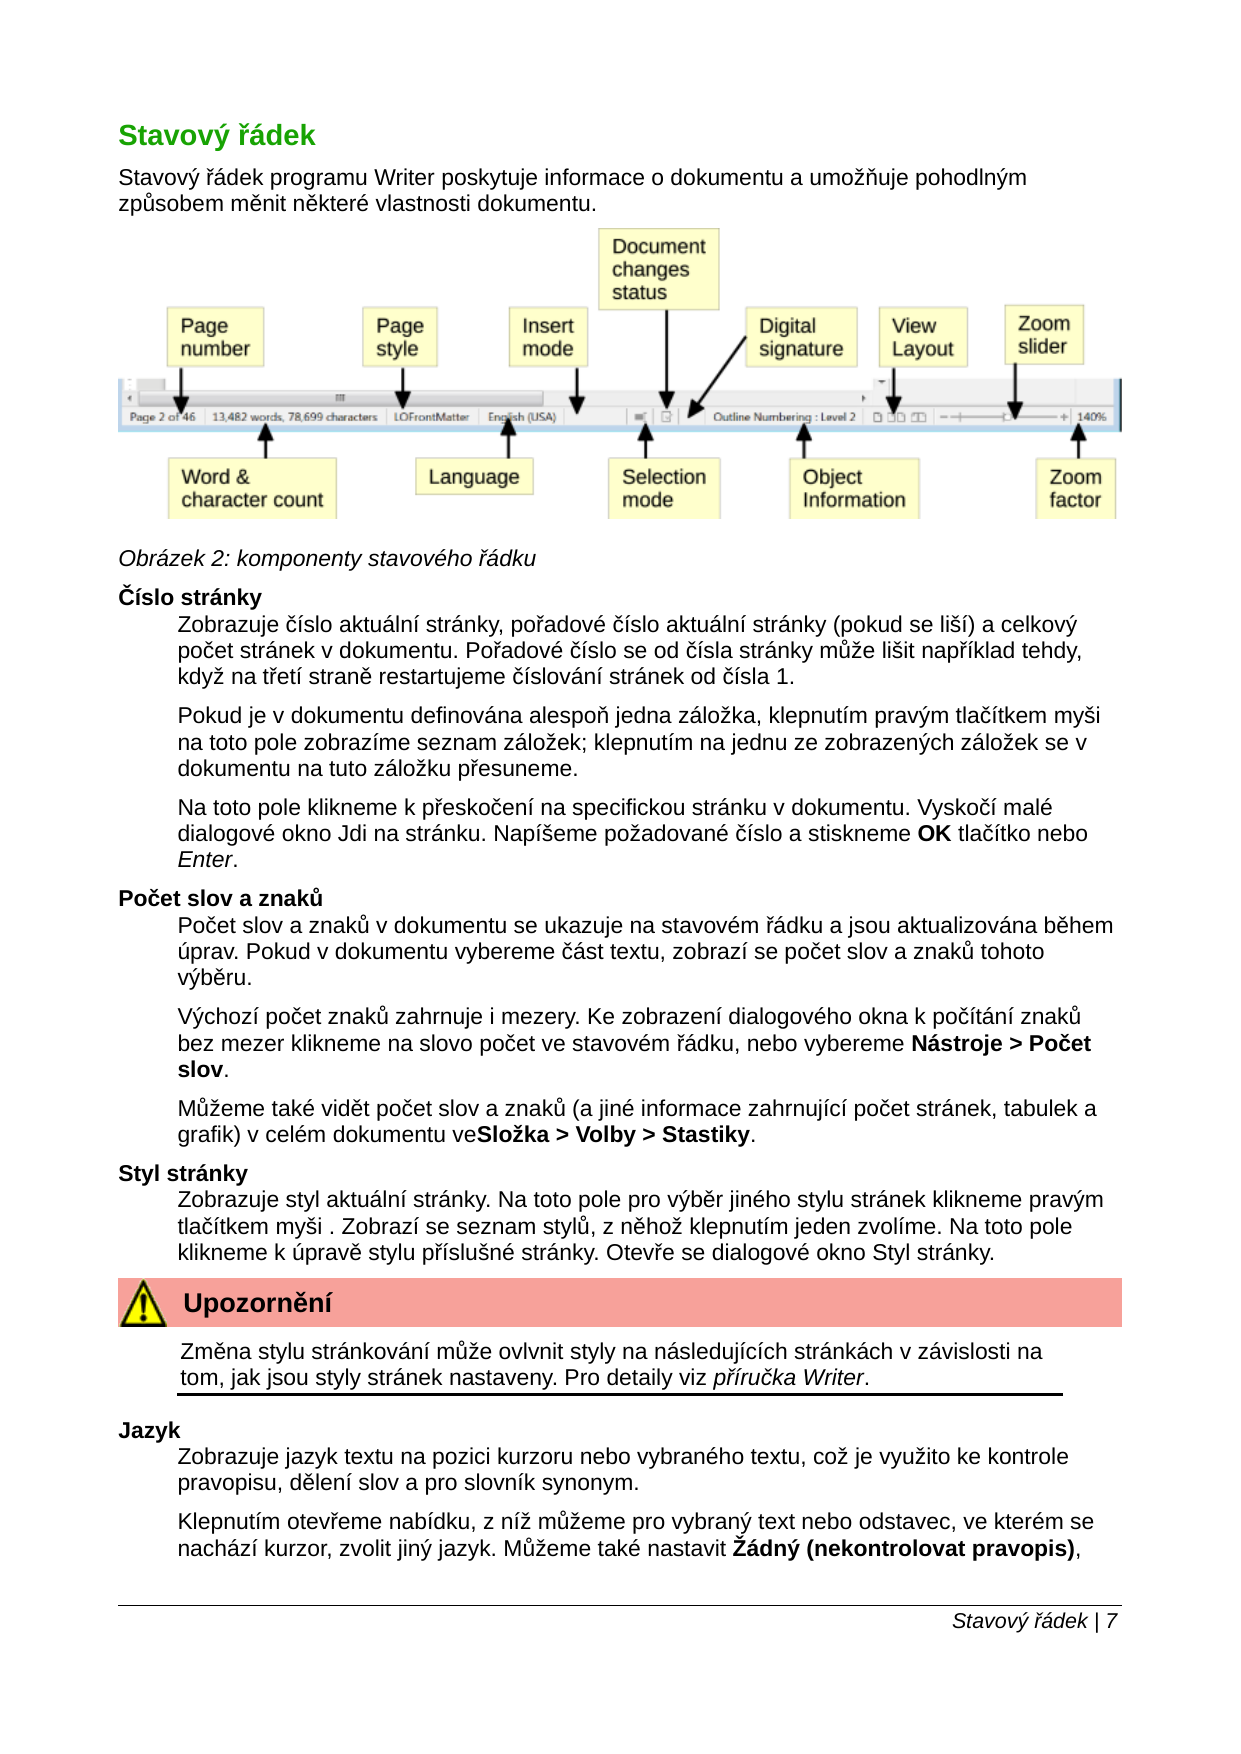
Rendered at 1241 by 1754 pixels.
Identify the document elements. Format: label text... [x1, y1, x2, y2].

text Číslo stránky [118, 584, 1122, 611]
text Počet slov a znaků [118, 885, 1122, 912]
text Zobrazuje jazyk textu na pozici kurzoru nebo vybraného textu, což je využito ke kontrole pravopisu, dělení slov a pro slovník synonym. [177, 1443, 1122, 1496]
subtitle Upozornění [167, 1278, 1122, 1327]
text Stavový řádek programu Writer poskytuje informace o dokumentu a umožňuje pohodlným způsobem měnit některé vlastnosti dokumentu. [118, 163, 1122, 216]
text Změna stylu stránkování může ovlvnit styly na následujících stránkách v závislosti na tom, jak jsou styly stránek nastaveny. Pro detaily viz příručka Writer. [177, 1335, 1063, 1393]
picture [118, 228, 1122, 519]
text Styl stránky [118, 1160, 1122, 1186]
text Klepnutím otevřeme nabídku, z níž můžeme pro vybraný text nebo odstavec, ve kterém se nachází kurzor, zvolit jiný jazyk. Můžeme také nastavit Žádný (nekontrolovat pravopis), [177, 1508, 1122, 1561]
text Výchozí počet znaků zahrnuje i mezery. Ke zobrazení dialogového okna k počítání znaků bez mezer klikneme na slovo počet ve stavovém řádku, nebo vybereme Nástroje > Počet slov. [177, 1003, 1122, 1082]
picture [119, 1278, 167, 1327]
text Na toto pole klikneme k přeskočení na specifickou stránku v dokumentu. Vyskočí malé dialogové okno Jdi na stránku. Napíšeme požadované číslo a stiskneme OK tlačítko nebo Enter. [177, 794, 1122, 873]
text Můžeme také vidět počet slov a znaků (a jiné informace zahrnující počet stránek, tabulek a grafik) v celém dokumentu veSložka > Volby > Stastiky. [177, 1095, 1122, 1147]
text Zobrazuje číslo aktuální stránky, pořadové číslo aktuální stránky (pokud se liší) a celkový počet stránek v dokumentu. Pořadové číslo se od čísla stránky může lišit například tehdy, když na třetí straně restartujeme číslování stránek od čísla 1. [177, 611, 1122, 690]
text Jazyk [118, 1417, 1122, 1443]
text Zobrazuje styl aktuální stránky. Na toto pole pro výběr jiného stylu stránek klikneme pravým tlačítkem myši . Zobrazí se seznam stylů, z něhož klepnutím jeden zvolíme. Na toto pole klikneme k úpravě stylu příslušné stránky. Otevře se dialogové okno Styl stránky. [177, 1186, 1122, 1265]
subtitle Stavový řádek [118, 118, 1122, 152]
text Počet slov a znaků v dokumentu se ukazuje na stavovém řádku a jsou aktualizována během úprav. Pokud v dokumentu vybereme část textu, zobrazí se počet slov a znaků tohoto výběru. [177, 912, 1122, 991]
text Obrázek 2: komponenty stavového řádku [118, 519, 1122, 572]
text Pokud je v dokumentu definována alespoň jedna záložka, klepnutím pravým tlačítkem myši na toto pole zobrazíme seznam záložek; klepnutím na jednu ze zobrazených záložek se v dokumentu na tuto záložku přesuneme. [177, 702, 1122, 781]
